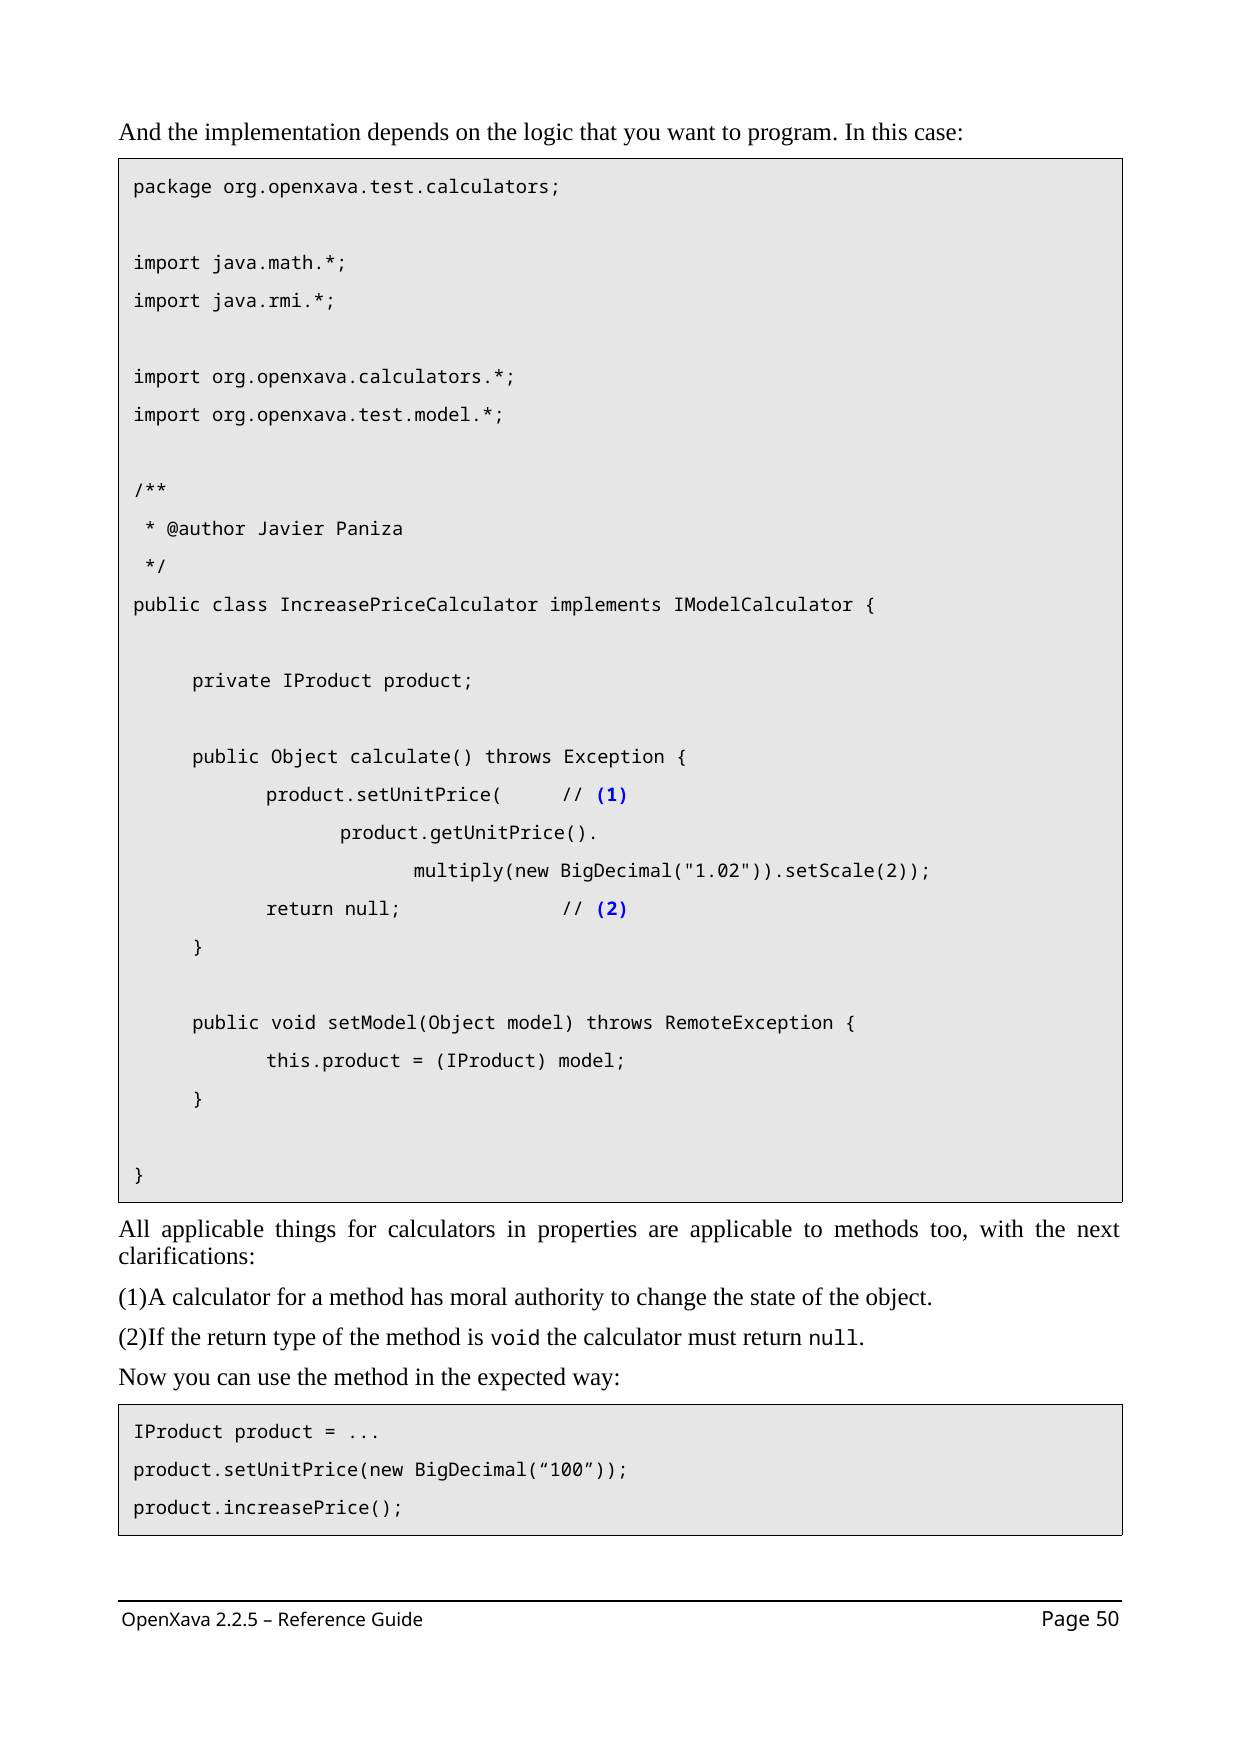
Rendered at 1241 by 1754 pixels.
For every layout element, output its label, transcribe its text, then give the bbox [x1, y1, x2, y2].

text } [119, 919, 1122, 957]
text product.setUnitPrice( // (1) [119, 767, 1122, 805]
text public Object calculate() throws Exception { [119, 729, 1122, 767]
text this.product = (IProduct) model; [119, 1033, 1122, 1071]
text import org.openxava.calculators.*; [119, 348, 1122, 386]
text product.getUnitPrice(). [119, 805, 1122, 843]
text /** [119, 462, 1122, 501]
text import org.openxava.test.model.*; [119, 386, 1122, 424]
text import java.rmi.*; [119, 272, 1122, 310]
text * @author Javier Paniza [119, 501, 1122, 538]
text import java.math.*; [119, 234, 1122, 272]
text */ [119, 538, 1122, 577]
text } [119, 1071, 1122, 1109]
text All applicable things for calculators in properties are applicable to methods too, with the next clarifications: [118, 1215, 1122, 1270]
text } [119, 1147, 1122, 1202]
text public void setModel(Object model) throws RemoteException { [119, 995, 1122, 1033]
text private IProduct product; [119, 653, 1122, 691]
text package org.openxava.test.calculators; [119, 159, 1122, 196]
text multiply(new BigDecimal("1.02")).setScale(2)); [119, 843, 1122, 881]
text product.setUnitPrice(new BigDecimal(“100”)); [119, 1442, 1122, 1480]
list A calculator for a method has moral authority to change the state of the object. [118, 1283, 1122, 1310]
text And the implementation depends on the logic that you want to program. In this case: [118, 118, 1122, 146]
text return null; // (2) [119, 881, 1122, 919]
text Now you can use the method in the expected way: [118, 1363, 1122, 1391]
text IProduct product = ... [119, 1405, 1122, 1442]
text product.increasePrice(); [119, 1480, 1122, 1535]
list If the return type of the method is void the calculator must return null. [118, 1323, 1122, 1351]
text public class IncreasePriceCalculator implements IModelCalculator { [119, 577, 1122, 614]
